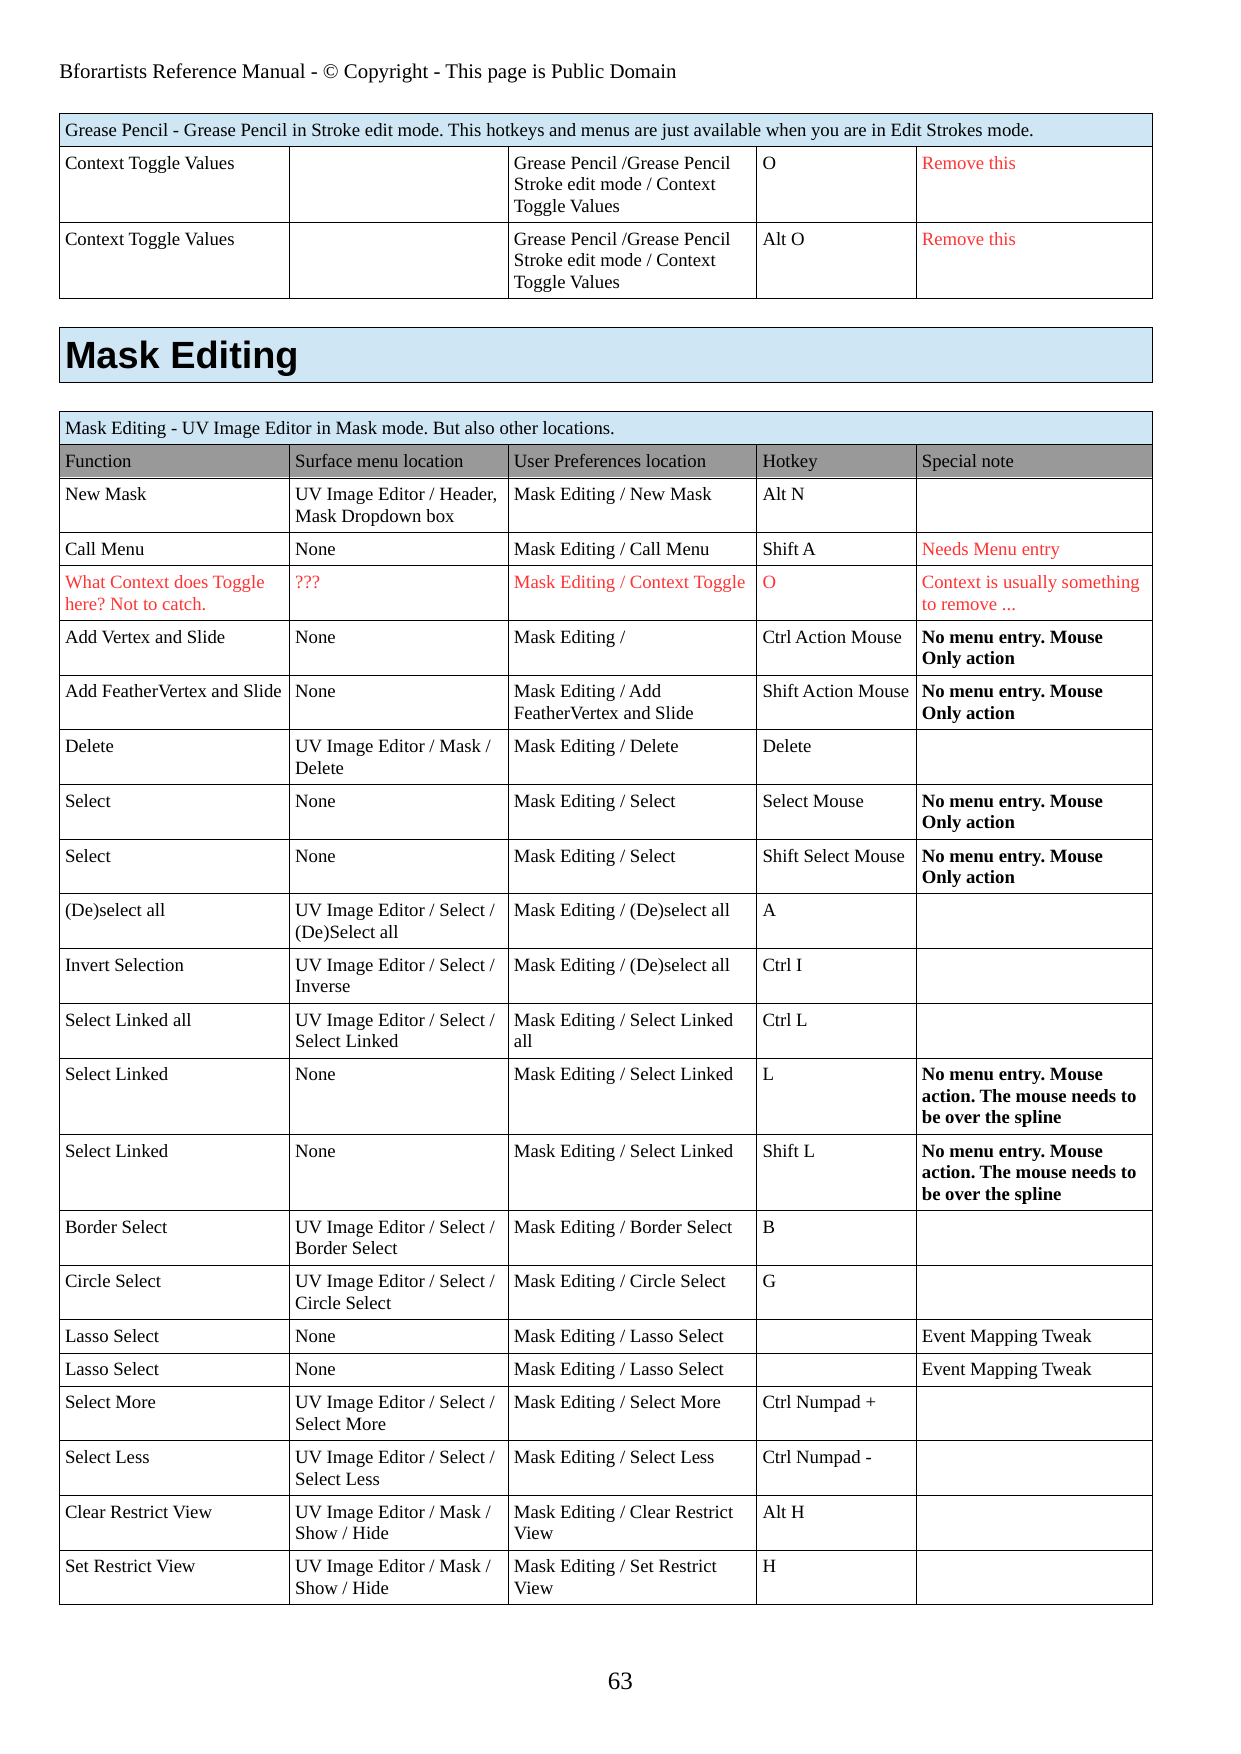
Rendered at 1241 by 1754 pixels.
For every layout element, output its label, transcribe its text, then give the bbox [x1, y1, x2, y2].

table_cell Surface menu location [290, 445, 508, 477]
table_cell [290, 223, 508, 298]
table_cell Mask Editing / [509, 621, 756, 674]
table_cell None [290, 785, 508, 839]
table_cell [757, 1354, 916, 1386]
table_cell [917, 1387, 1152, 1440]
table_cell None [290, 1059, 508, 1134]
table_cell Select Mouse [757, 785, 916, 839]
table_cell None [290, 621, 508, 674]
table_cell Mask Editing / (De)select all [509, 894, 756, 948]
table_cell Mask Editing / Select Linked [509, 1135, 756, 1210]
table_cell UV Image Editor / Header, Mask Dropdown box [290, 479, 508, 532]
table_cell UV Image Editor / Mask / Show / Hide [290, 1551, 508, 1604]
table_cell Hotkey [757, 445, 916, 477]
table_cell [917, 479, 1152, 532]
table_cell UV Image Editor / Select / Select Linked [290, 1004, 508, 1057]
table_cell O [757, 147, 916, 222]
table_cell Ctrl Action Mouse [757, 621, 916, 674]
table_cell B [757, 1211, 916, 1264]
table_cell UV Image Editor / Mask / Show / Hide [290, 1496, 508, 1549]
table_cell Select [60, 785, 289, 839]
table_cell No menu entry. Mouse Only action [917, 840, 1152, 893]
table_cell Select Linked [60, 1059, 289, 1134]
table_cell No menu entry. Mouse action. The mouse needs to be over the spline [917, 1135, 1152, 1210]
table_cell Call Menu [60, 533, 289, 565]
table_cell Circle Select [60, 1266, 289, 1319]
table_cell Mask Editing / Lasso Select [509, 1320, 756, 1352]
table_cell None [290, 676, 508, 729]
table_cell Remove this [917, 147, 1152, 222]
table_cell Mask Editing / Select Linked all [509, 1004, 756, 1057]
table_header Grease Pencil - Grease Pencil in Stroke edit mode. This hotkeys and menus are just available when you are in Edit Strokes mode. [60, 114, 1152, 146]
table_cell None [290, 1354, 508, 1386]
table_cell No menu entry. Mouse action. The mouse needs to be over the spline [917, 1059, 1152, 1134]
table_cell No menu entry. Mouse Only action [917, 785, 1152, 839]
table_cell UV Image Editor / Select / Select More [290, 1387, 508, 1440]
table_cell L [757, 1059, 916, 1134]
table_cell Event Mapping Tweak [917, 1320, 1152, 1352]
table_cell Add FeatherVertex and Slide [60, 676, 289, 729]
table_cell [917, 1266, 1152, 1319]
table_cell Add Vertex and Slide [60, 621, 289, 674]
table_cell Needs Menu entry [917, 533, 1152, 565]
table_cell [290, 147, 508, 222]
table_cell (De)select all [60, 894, 289, 948]
table_cell Shift Select Mouse [757, 840, 916, 893]
table_cell Special note [917, 445, 1152, 477]
table_cell Mask Editing / Select Linked [509, 1059, 756, 1134]
table_cell Mask Editing / (De)select all [509, 949, 756, 1003]
table_cell Mask Editing / Select Less [509, 1441, 756, 1495]
table_cell Lasso Select [60, 1354, 289, 1386]
table_cell [917, 894, 1152, 948]
table_cell Mask Editing / Lasso Select [509, 1354, 756, 1386]
table_cell Invert Selection [60, 949, 289, 1003]
table_cell Mask Editing / Select More [509, 1387, 756, 1440]
table_cell What Context does Toggle here? Not to catch. [60, 566, 289, 620]
table_cell Mask Editing / Context Toggle [509, 566, 756, 620]
table_cell [757, 1320, 916, 1352]
table_cell ??? [290, 566, 508, 620]
table_cell Select More [60, 1387, 289, 1440]
table_cell UV Image Editor / Select / (De)Select all [290, 894, 508, 948]
table_cell G [757, 1266, 916, 1319]
table_cell Context Toggle Values [60, 223, 289, 298]
table_cell Remove this [917, 223, 1152, 298]
table_cell Set Restrict View [60, 1551, 289, 1604]
table_cell Grease Pencil /Grease Pencil Stroke edit mode / Context Toggle Values [509, 147, 756, 222]
table_cell None [290, 840, 508, 893]
table_cell Alt O [757, 223, 916, 298]
table_cell Mask Editing / New Mask [509, 479, 756, 532]
table_cell [917, 1496, 1152, 1549]
table_cell Shift A [757, 533, 916, 565]
table_cell Select [60, 840, 289, 893]
table_cell UV Image Editor / Select / Select Less [290, 1441, 508, 1495]
table_cell Mask Editing / Border Select [509, 1211, 756, 1264]
table_cell Select Less [60, 1441, 289, 1495]
table_cell Shift Action Mouse [757, 676, 916, 729]
table_cell Ctrl Numpad - [757, 1441, 916, 1495]
table_cell O [757, 566, 916, 620]
table_cell UV Image Editor / Mask / Delete [290, 730, 508, 784]
table_cell Ctrl I [757, 949, 916, 1003]
table_cell A [757, 894, 916, 948]
table_cell Delete [60, 730, 289, 784]
table_cell Shift L [757, 1135, 916, 1210]
table_cell Lasso Select [60, 1320, 289, 1352]
table_header Mask Editing - UV Image Editor in Mask mode. But also other locations. [60, 412, 1152, 444]
table_cell Delete [757, 730, 916, 784]
table_cell Mask Editing / Call Menu [509, 533, 756, 565]
table_cell Context is usually something to remove ... [917, 566, 1152, 620]
table_cell Mask Editing / Circle Select [509, 1266, 756, 1319]
table_cell No menu entry. Mouse Only action [917, 621, 1152, 674]
table_cell [917, 1004, 1152, 1057]
table_cell Select Linked all [60, 1004, 289, 1057]
table_header Mask Editing [60, 328, 1152, 382]
table_cell No menu entry. Mouse Only action [917, 676, 1152, 729]
table_cell Mask Editing / Select [509, 785, 756, 839]
table_cell Alt N [757, 479, 916, 532]
table_cell [917, 949, 1152, 1003]
table_cell UV Image Editor / Select / Border Select [290, 1211, 508, 1264]
table_cell Mask Editing / Select [509, 840, 756, 893]
table_cell Border Select [60, 1211, 289, 1264]
table_cell None [290, 1320, 508, 1352]
table_cell Event Mapping Tweak [917, 1354, 1152, 1386]
table_cell [917, 1551, 1152, 1604]
table_cell Mask Editing / Clear Restrict View [509, 1496, 756, 1549]
table_cell User Preferences location [509, 445, 756, 477]
table_cell Context Toggle Values [60, 147, 289, 222]
table_cell Clear Restrict View [60, 1496, 289, 1549]
table_cell None [290, 1135, 508, 1210]
table_cell New Mask [60, 479, 289, 532]
table_cell [917, 1211, 1152, 1264]
table_cell UV Image Editor / Select / Circle Select [290, 1266, 508, 1319]
table_cell Function [60, 445, 289, 477]
table_cell Mask Editing / Delete [509, 730, 756, 784]
table_cell [917, 1441, 1152, 1495]
table_cell H [757, 1551, 916, 1604]
table_cell Ctrl L [757, 1004, 916, 1057]
table_cell Ctrl Numpad + [757, 1387, 916, 1440]
table_cell Mask Editing / Set Restrict View [509, 1551, 756, 1604]
table_cell Mask Editing / Add FeatherVertex and Slide [509, 676, 756, 729]
table_cell Grease Pencil /Grease Pencil Stroke edit mode / Context Toggle Values [509, 223, 756, 298]
table_cell [917, 730, 1152, 784]
table_cell Select Linked [60, 1135, 289, 1210]
table_cell Alt H [757, 1496, 916, 1549]
table_cell UV Image Editor / Select / Inverse [290, 949, 508, 1003]
table_cell None [290, 533, 508, 565]
